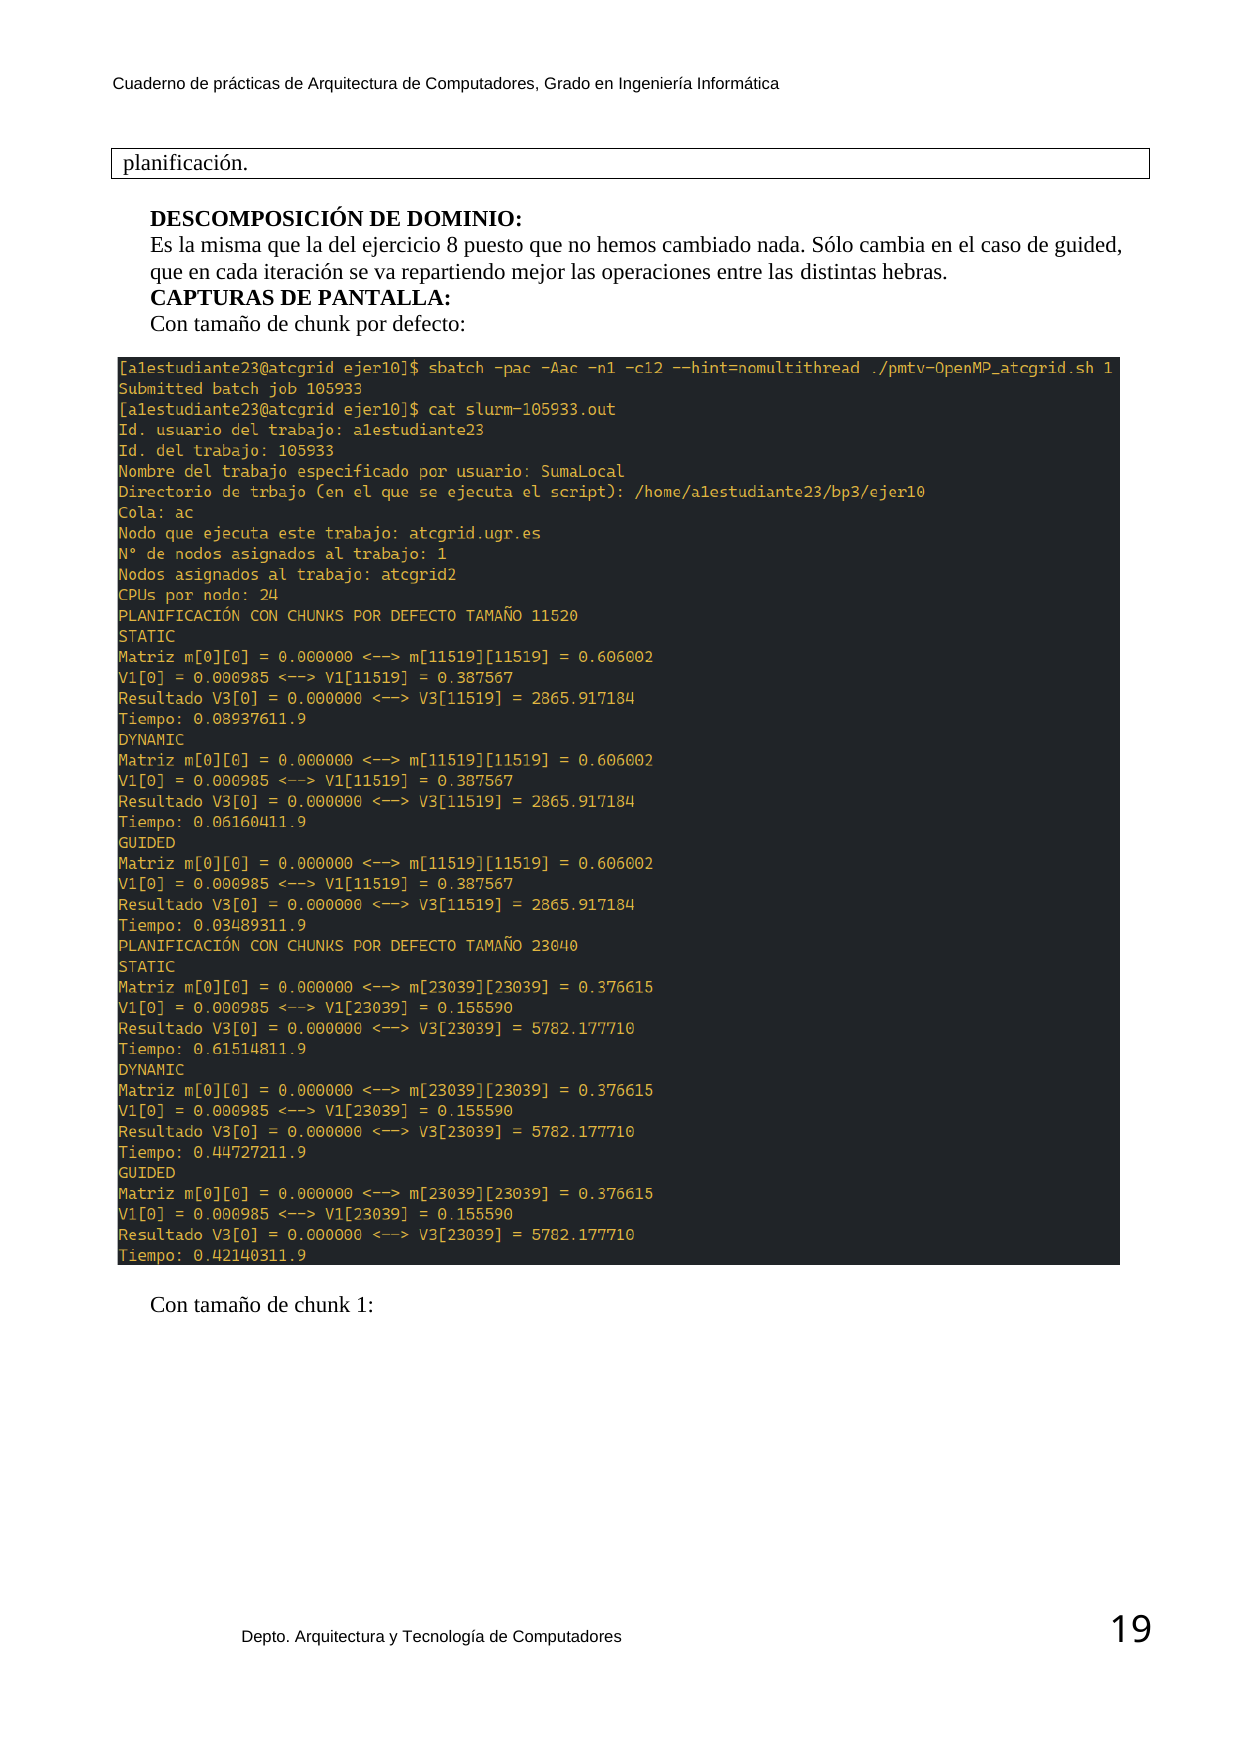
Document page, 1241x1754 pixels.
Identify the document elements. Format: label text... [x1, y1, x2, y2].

text DESCOMPOSICIÓN DE DOMINIO: [150, 205, 1152, 231]
text CAPTURAS DE PANTALLA: [150, 284, 1152, 311]
table_header planificación. [112, 149, 1149, 178]
picture [117, 357, 1120, 1265]
text Es la misma que la del ejercicio 8 puesto que no hemos cambiado nada. Sólo cambia en el caso de guided, que en cada iteración se va repartiendo mejor las operaciones entre las distintas hebras. [150, 231, 1152, 284]
text Con tamaño de chunk 1: [150, 1291, 1152, 1317]
text Con tamaño de chunk por defecto: [150, 311, 1152, 337]
